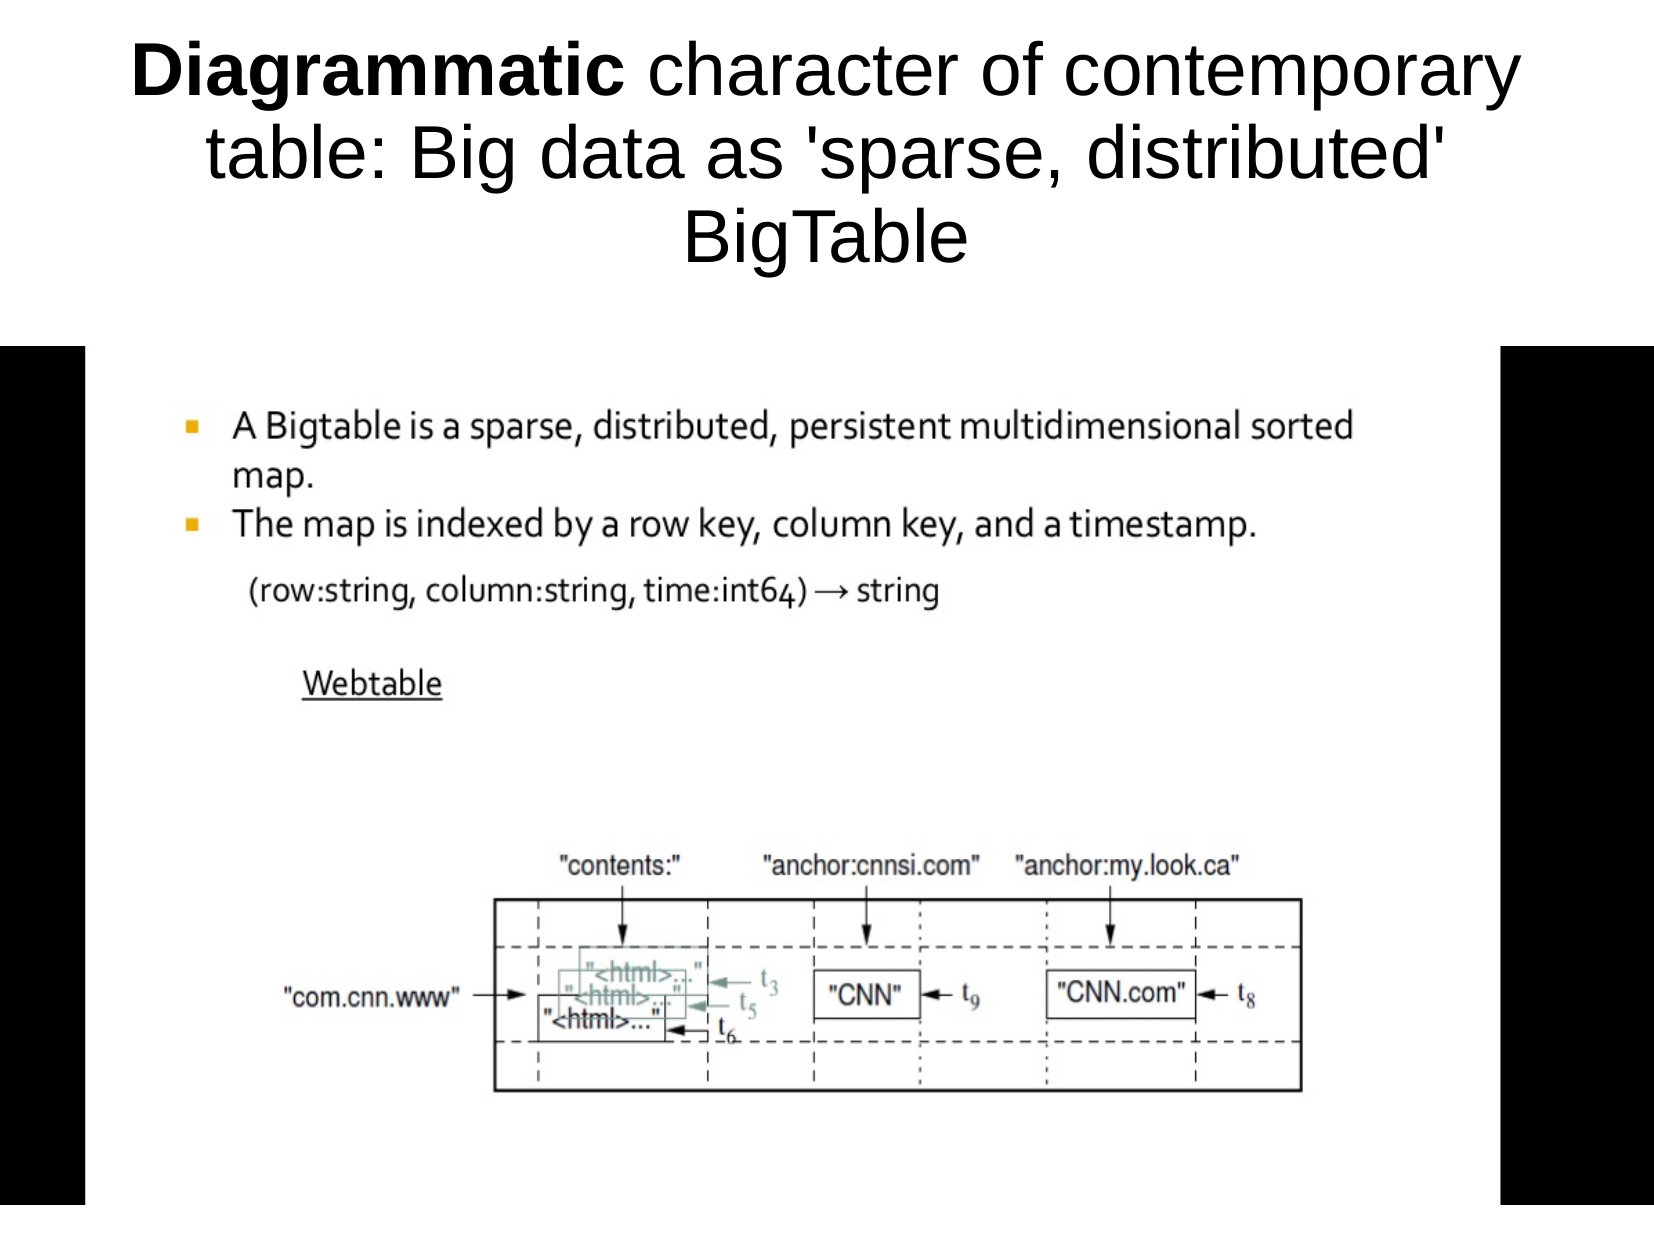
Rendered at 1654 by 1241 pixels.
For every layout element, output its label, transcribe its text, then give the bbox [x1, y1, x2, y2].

picture [0, 346, 1654, 1205]
title Diagrammatic character of contemporary table: Big data as 'sparse, distributed' BigTable [82, 26, 1571, 279]
